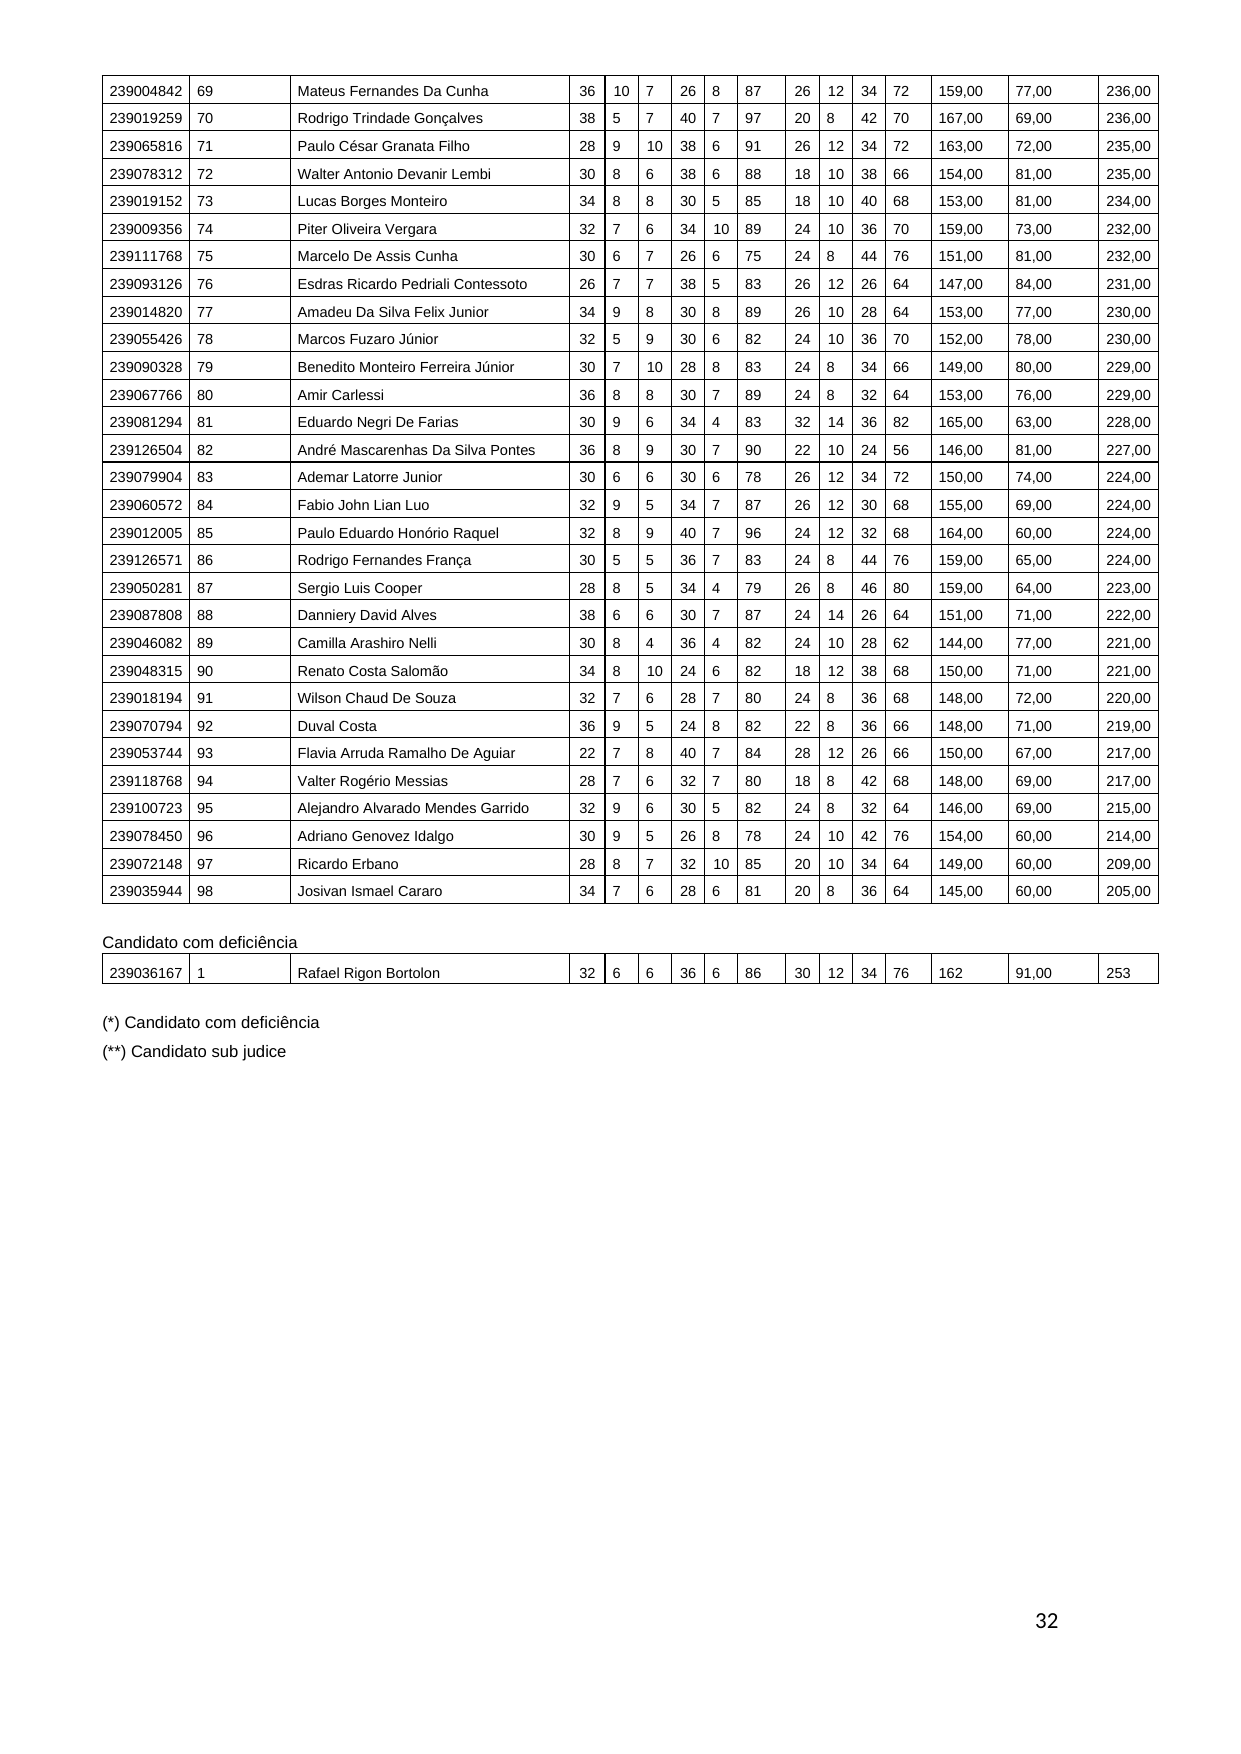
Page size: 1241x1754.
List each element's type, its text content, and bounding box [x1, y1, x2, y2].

table_cell 239067766 [103, 380, 189, 406]
table_cell 9 [606, 711, 638, 737]
table_cell 38 [570, 600, 604, 627]
table_cell 239012005 [103, 518, 189, 544]
table_cell 12 [820, 463, 852, 489]
table_cell 7 [705, 545, 737, 572]
table_cell 60,00 [1009, 876, 1098, 903]
table_cell 89 [738, 214, 785, 240]
table_cell 56 [886, 435, 931, 461]
table_cell 7 [705, 683, 737, 710]
table_cell 32 [570, 490, 604, 517]
table_cell 32 [786, 407, 819, 434]
table_cell 60,00 [1009, 518, 1098, 544]
table_cell 82 [738, 628, 785, 654]
table_cell 81 [738, 876, 785, 903]
table_cell 72 [886, 131, 931, 158]
table_cell 83 [738, 545, 785, 572]
table_header 6 [606, 954, 638, 983]
table_cell 28 [570, 131, 604, 158]
table_cell 82 [738, 794, 785, 820]
table_cell 34 [570, 656, 604, 682]
table_cell 7 [639, 241, 671, 268]
table_cell 89 [738, 297, 785, 323]
table_cell 215,00 [1099, 794, 1158, 820]
table_cell Eduardo Negri De Farias [291, 407, 569, 434]
table_cell 26 [672, 241, 704, 268]
table_cell 22 [786, 711, 819, 737]
table_cell 30 [570, 407, 604, 434]
table_cell 26 [786, 76, 819, 102]
table_cell 60,00 [1009, 821, 1098, 848]
table_cell 34 [853, 131, 885, 158]
table_cell 239078450 [103, 821, 189, 848]
table_cell 8 [820, 241, 852, 268]
table_cell 24 [786, 352, 819, 379]
table_cell 7 [606, 738, 638, 765]
table_cell 76 [886, 545, 931, 572]
table_cell 24 [786, 241, 819, 268]
table_cell 77,00 [1009, 76, 1098, 102]
table_cell 6 [705, 159, 737, 185]
table_cell 26 [853, 738, 885, 765]
table_cell 239018194 [103, 683, 189, 710]
table_cell 96 [738, 518, 785, 544]
table_cell 18 [786, 766, 819, 792]
table_cell 9 [639, 435, 671, 461]
table_cell 85 [738, 849, 785, 875]
table_cell 64 [886, 297, 931, 323]
table_cell 66 [886, 738, 931, 765]
table_cell 26 [672, 821, 704, 848]
table_cell 5 [705, 269, 737, 296]
table_cell 66 [886, 352, 931, 379]
table_cell 12 [820, 269, 852, 296]
table_cell 81 [190, 407, 290, 434]
table_cell 8 [606, 656, 638, 682]
table_header 239036167 [103, 954, 189, 983]
table_cell 7 [705, 490, 737, 517]
table_cell 32 [570, 794, 604, 820]
table_header 6 [639, 954, 671, 983]
table_cell 24 [786, 545, 819, 572]
table_cell 38 [672, 159, 704, 185]
table_cell 5 [606, 324, 638, 351]
table_cell 87 [738, 76, 785, 102]
table_cell 24 [786, 380, 819, 406]
table_cell 10 [639, 352, 671, 379]
table_cell Rodrigo Trindade Gonçalves [291, 104, 569, 130]
table_cell 32 [853, 380, 885, 406]
table_cell 76 [886, 241, 931, 268]
table_header 86 [738, 954, 785, 983]
table_cell 81,00 [1009, 435, 1098, 461]
table_cell 144,00 [932, 628, 1008, 654]
table_cell Josivan Ismael Cararo [291, 876, 569, 903]
table_header 1 [190, 954, 290, 983]
table_cell 34 [570, 186, 604, 213]
table_cell 66 [886, 711, 931, 737]
table_cell 239009356 [103, 214, 189, 240]
table_header 6 [705, 954, 737, 983]
table_cell 10 [820, 821, 852, 848]
table_cell 28 [570, 849, 604, 875]
table_cell 9 [639, 518, 671, 544]
table_cell 64,00 [1009, 573, 1098, 599]
table_cell 32 [570, 518, 604, 544]
table_cell 30 [672, 324, 704, 351]
table_cell 89 [190, 628, 290, 654]
table_cell 4 [705, 628, 737, 654]
table_cell 42 [853, 821, 885, 848]
table_cell 6 [639, 159, 671, 185]
table_cell 71,00 [1009, 711, 1098, 737]
table_cell 8 [820, 352, 852, 379]
table_cell 96 [190, 821, 290, 848]
table_cell 239019259 [103, 104, 189, 130]
table_cell 165,00 [932, 407, 1008, 434]
table_cell 8 [606, 159, 638, 185]
table_cell 6 [705, 131, 737, 158]
table_cell 77 [190, 297, 290, 323]
table_cell 28 [570, 766, 604, 792]
table_cell 83 [190, 463, 290, 489]
table_cell 79 [738, 573, 785, 599]
table_cell 40 [672, 738, 704, 765]
table_cell 8 [606, 628, 638, 654]
table_cell 34 [672, 407, 704, 434]
table_cell 36 [570, 711, 604, 737]
table_cell 221,00 [1099, 628, 1158, 654]
table_cell 12 [820, 76, 852, 102]
table_header 12 [820, 954, 852, 983]
table_cell 36 [672, 628, 704, 654]
table_cell 26 [786, 269, 819, 296]
table_cell 6 [705, 656, 737, 682]
table_cell 239118768 [103, 766, 189, 792]
table_cell 71 [190, 131, 290, 158]
table_cell 24 [786, 214, 819, 240]
table_cell 64 [886, 600, 931, 627]
table_cell 239078312 [103, 159, 189, 185]
table_cell 28 [786, 738, 819, 765]
table_cell 10 [639, 131, 671, 158]
table_cell 236,00 [1099, 76, 1158, 102]
table_cell 149,00 [932, 352, 1008, 379]
table_cell 8 [639, 186, 671, 213]
table_cell Rodrigo Fernandes França [291, 545, 569, 572]
table_cell 5 [639, 490, 671, 517]
table_header 162 [932, 954, 1008, 983]
table_cell Paulo Eduardo Honório Raquel [291, 518, 569, 544]
table_cell 90 [738, 435, 785, 461]
table_cell 30 [672, 600, 704, 627]
table_cell 73 [190, 186, 290, 213]
table_cell 78 [738, 821, 785, 848]
table_cell 10 [820, 849, 852, 875]
table_cell 90 [190, 656, 290, 682]
table_cell 164,00 [932, 518, 1008, 544]
table_cell 154,00 [932, 821, 1008, 848]
table_cell 232,00 [1099, 214, 1158, 240]
table_cell 10 [820, 628, 852, 654]
table_cell Lucas Borges Monteiro [291, 186, 569, 213]
table_cell 8 [820, 573, 852, 599]
table_cell 72 [886, 76, 931, 102]
table_cell Mateus Fernandes Da Cunha [291, 76, 569, 102]
table_cell 26 [786, 297, 819, 323]
table_cell 70 [886, 324, 931, 351]
table_cell 76,00 [1009, 380, 1098, 406]
table_cell 30 [570, 545, 604, 572]
table_cell 235,00 [1099, 159, 1158, 185]
text (**) Candidato sub judice [102, 1042, 1152, 1061]
table_cell 5 [639, 573, 671, 599]
table_cell Ricardo Erbano [291, 849, 569, 875]
table_cell 7 [705, 104, 737, 130]
table_cell 12 [820, 490, 852, 517]
table_cell 8 [705, 297, 737, 323]
table_cell 159,00 [932, 545, 1008, 572]
table_cell 26 [853, 600, 885, 627]
table_cell 40 [672, 104, 704, 130]
table_cell 26 [672, 76, 704, 102]
table_cell 7 [606, 683, 638, 710]
table_cell 87 [190, 573, 290, 599]
table_cell 7 [606, 876, 638, 903]
table_cell 78,00 [1009, 324, 1098, 351]
table_cell 76 [190, 269, 290, 296]
table_cell 68 [886, 766, 931, 792]
table_cell 149,00 [932, 849, 1008, 875]
table_cell 14 [820, 600, 852, 627]
table_cell 235,00 [1099, 131, 1158, 158]
table_cell Paulo César Granata Filho [291, 131, 569, 158]
table_cell 8 [820, 766, 852, 792]
table_cell 8 [639, 380, 671, 406]
table_cell 80 [190, 380, 290, 406]
table_cell 239126504 [103, 435, 189, 461]
table_cell 153,00 [932, 380, 1008, 406]
table_cell 80,00 [1009, 352, 1098, 379]
table_cell 145,00 [932, 876, 1008, 903]
table_cell 6 [606, 241, 638, 268]
table_cell 24 [672, 711, 704, 737]
table_cell 239126571 [103, 545, 189, 572]
table_cell 20 [786, 849, 819, 875]
table_cell 228,00 [1099, 407, 1158, 434]
table_cell 6 [639, 766, 671, 792]
table_cell 32 [672, 849, 704, 875]
table_cell 24 [786, 518, 819, 544]
table_cell 28 [853, 297, 885, 323]
table_cell 147,00 [932, 269, 1008, 296]
table_cell 68 [886, 490, 931, 517]
table_cell 4 [705, 573, 737, 599]
table_header 253 [1099, 954, 1158, 983]
table_cell 154,00 [932, 159, 1008, 185]
table_cell 32 [570, 324, 604, 351]
table_cell 84,00 [1009, 269, 1098, 296]
table_cell 38 [570, 104, 604, 130]
table_cell 69,00 [1009, 104, 1098, 130]
table_cell 8 [639, 738, 671, 765]
table_cell 64 [886, 876, 931, 903]
table_cell 6 [639, 407, 671, 434]
table_cell 167,00 [932, 104, 1008, 130]
table_cell 34 [853, 352, 885, 379]
table_cell 232,00 [1099, 241, 1158, 268]
table_cell Duval Costa [291, 711, 569, 737]
table_cell 20 [786, 876, 819, 903]
table_cell 7 [639, 269, 671, 296]
table_cell 8 [606, 573, 638, 599]
table_cell 36 [672, 545, 704, 572]
table_cell 223,00 [1099, 573, 1158, 599]
table_cell 7 [639, 104, 671, 130]
table_cell 7 [705, 435, 737, 461]
table_cell 224,00 [1099, 490, 1158, 517]
table_cell Sergio Luis Cooper [291, 573, 569, 599]
table_cell 148,00 [932, 711, 1008, 737]
table_cell 32 [853, 794, 885, 820]
table_cell 34 [570, 297, 604, 323]
table_cell 239090328 [103, 352, 189, 379]
table_cell 40 [853, 186, 885, 213]
table_cell 230,00 [1099, 324, 1158, 351]
table_cell 6 [639, 463, 671, 489]
table_cell 150,00 [932, 463, 1008, 489]
table_cell 97 [190, 849, 290, 875]
table_cell 7 [606, 352, 638, 379]
table_cell 69 [190, 76, 290, 102]
table_cell 95 [190, 794, 290, 820]
table_cell 66 [886, 159, 931, 185]
table_header 76 [886, 954, 931, 983]
table_cell 80 [886, 573, 931, 599]
table_cell 60,00 [1009, 849, 1098, 875]
table_cell 89 [738, 380, 785, 406]
table_cell 6 [639, 683, 671, 710]
table_cell 152,00 [932, 324, 1008, 351]
table_cell 32 [672, 766, 704, 792]
table_cell 72 [190, 159, 290, 185]
table_cell 153,00 [932, 186, 1008, 213]
table_cell 6 [705, 241, 737, 268]
table_cell Fabio John Lian Luo [291, 490, 569, 517]
table_cell 87 [738, 600, 785, 627]
table_cell 30 [570, 821, 604, 848]
table_cell 8 [820, 711, 852, 737]
table_cell 63,00 [1009, 407, 1098, 434]
table_cell 26 [786, 131, 819, 158]
table_cell 91 [190, 683, 290, 710]
table_cell 75 [738, 241, 785, 268]
table_cell 148,00 [932, 766, 1008, 792]
table_cell 7 [705, 766, 737, 792]
table_cell 236,00 [1099, 104, 1158, 130]
table_cell 8 [639, 297, 671, 323]
table_cell 83 [738, 269, 785, 296]
table_cell 224,00 [1099, 518, 1158, 544]
table_cell 72,00 [1009, 131, 1098, 158]
table_cell 9 [606, 794, 638, 820]
table_cell 30 [570, 463, 604, 489]
table_cell 5 [639, 545, 671, 572]
table_cell 221,00 [1099, 656, 1158, 682]
table_cell 217,00 [1099, 738, 1158, 765]
table_cell 24 [786, 683, 819, 710]
table_cell 10 [820, 186, 852, 213]
table_cell 71,00 [1009, 600, 1098, 627]
table_cell 9 [639, 324, 671, 351]
table_cell 72,00 [1009, 683, 1098, 710]
table_cell 78 [738, 463, 785, 489]
table_cell 6 [705, 876, 737, 903]
table_cell 8 [606, 435, 638, 461]
table_cell 30 [672, 380, 704, 406]
table_cell 18 [786, 186, 819, 213]
table_cell 5 [639, 821, 671, 848]
table_cell Walter Antonio Devanir Lembi [291, 159, 569, 185]
table_cell 151,00 [932, 600, 1008, 627]
table_cell 8 [820, 876, 852, 903]
table_cell 38 [853, 656, 885, 682]
table_cell 34 [672, 490, 704, 517]
table_cell 98 [190, 876, 290, 903]
table_cell 68 [886, 186, 931, 213]
table_cell 62 [886, 628, 931, 654]
table_cell 222,00 [1099, 600, 1158, 627]
table_cell 10 [820, 324, 852, 351]
table_cell 8 [820, 380, 852, 406]
table_cell 71,00 [1009, 656, 1098, 682]
table_cell 42 [853, 104, 885, 130]
table_cell 6 [639, 794, 671, 820]
table_cell 153,00 [932, 297, 1008, 323]
table_cell 30 [570, 159, 604, 185]
table_cell 24 [853, 435, 885, 461]
table_cell 4 [639, 628, 671, 654]
table_cell 8 [820, 683, 852, 710]
table_cell 36 [570, 435, 604, 461]
table_cell 8 [606, 518, 638, 544]
table_cell 7 [705, 380, 737, 406]
table_cell 8 [820, 104, 852, 130]
table_cell 146,00 [932, 794, 1008, 820]
table_cell 214,00 [1099, 821, 1158, 848]
table_cell Valter Rogério Messias [291, 766, 569, 792]
table_cell 80 [738, 683, 785, 710]
table_cell Camilla Arashiro Nelli [291, 628, 569, 654]
table_cell 6 [639, 876, 671, 903]
table_cell 42 [853, 766, 885, 792]
table_cell 22 [786, 435, 819, 461]
table_cell 38 [672, 269, 704, 296]
table_cell 82 [738, 656, 785, 682]
table_cell 34 [672, 214, 704, 240]
table_cell 44 [853, 241, 885, 268]
table_cell 76 [886, 821, 931, 848]
table_cell 12 [820, 131, 852, 158]
table_cell 6 [705, 463, 737, 489]
table_cell 74 [190, 214, 290, 240]
table_cell 7 [639, 849, 671, 875]
table_cell 217,00 [1099, 766, 1158, 792]
table_cell 239046082 [103, 628, 189, 654]
table_cell 151,00 [932, 241, 1008, 268]
table_cell 36 [853, 683, 885, 710]
table_cell Renato Costa Salomão [291, 656, 569, 682]
table_cell 70 [190, 104, 290, 130]
table_cell 24 [786, 794, 819, 820]
table_cell Wilson Chaud De Souza [291, 683, 569, 710]
table_cell 239019152 [103, 186, 189, 213]
table_cell 38 [672, 131, 704, 158]
table_cell 239004842 [103, 76, 189, 102]
table_cell 84 [190, 490, 290, 517]
table_cell 9 [606, 821, 638, 848]
table_cell 159,00 [932, 214, 1008, 240]
table_cell 9 [606, 407, 638, 434]
table_cell 219,00 [1099, 711, 1158, 737]
table_cell Amadeu Da Silva Felix Junior [291, 297, 569, 323]
table_cell 26 [786, 490, 819, 517]
table_cell 10 [820, 297, 852, 323]
table_cell 239111768 [103, 241, 189, 268]
table_header 36 [672, 954, 704, 983]
table_cell Ademar Latorre Junior [291, 463, 569, 489]
table_cell 68 [886, 656, 931, 682]
table_cell 46 [853, 573, 885, 599]
table_cell 82 [738, 324, 785, 351]
table_cell 83 [738, 352, 785, 379]
table_cell 30 [672, 435, 704, 461]
table_cell Flavia Arruda Ramalho De Aguiar [291, 738, 569, 765]
table_cell 26 [786, 573, 819, 599]
table_cell Alejandro Alvarado Mendes Garrido [291, 794, 569, 820]
table_cell 73,00 [1009, 214, 1098, 240]
table_cell 239035944 [103, 876, 189, 903]
table_cell 239053744 [103, 738, 189, 765]
table_cell Esdras Ricardo Pedriali Contessoto [291, 269, 569, 296]
table_cell 40 [672, 518, 704, 544]
table_cell 239081294 [103, 407, 189, 434]
table_cell 5 [606, 545, 638, 572]
table_cell 70 [886, 104, 931, 130]
table_cell 155,00 [932, 490, 1008, 517]
table_cell 24 [786, 821, 819, 848]
table_cell 32 [570, 683, 604, 710]
table_cell 18 [786, 656, 819, 682]
table_cell 64 [886, 269, 931, 296]
table_cell Danniery David Alves [291, 600, 569, 627]
table_cell 9 [606, 490, 638, 517]
table_cell 159,00 [932, 573, 1008, 599]
table_cell 12 [820, 656, 852, 682]
table_cell 97 [738, 104, 785, 130]
table_cell 34 [853, 463, 885, 489]
table_cell 150,00 [932, 656, 1008, 682]
table_cell 68 [886, 683, 931, 710]
table_cell 82 [190, 435, 290, 461]
table_cell 239050281 [103, 573, 189, 599]
table_cell 65,00 [1009, 545, 1098, 572]
table_cell 239087808 [103, 600, 189, 627]
table_cell 163,00 [932, 131, 1008, 158]
table_cell 64 [886, 849, 931, 875]
table_cell 36 [853, 407, 885, 434]
table_cell 7 [606, 269, 638, 296]
table_cell 36 [570, 76, 604, 102]
table_cell 205,00 [1099, 876, 1158, 903]
table_cell 7 [639, 76, 671, 102]
table_cell 7 [705, 600, 737, 627]
table_cell 14 [820, 407, 852, 434]
table_cell 10 [639, 656, 671, 682]
table_cell 44 [853, 545, 885, 572]
table_cell 36 [853, 711, 885, 737]
table_cell 36 [853, 214, 885, 240]
table_cell 6 [606, 600, 638, 627]
table_cell 6 [606, 463, 638, 489]
table_cell 86 [190, 545, 290, 572]
table_cell 34 [672, 573, 704, 599]
table_cell 6 [639, 600, 671, 627]
table_cell 230,00 [1099, 297, 1158, 323]
table_cell 30 [672, 463, 704, 489]
table_header Rafael Rigon Bortolon [291, 954, 569, 983]
table_cell 239060572 [103, 490, 189, 517]
table_cell 64 [886, 380, 931, 406]
table_cell 26 [786, 463, 819, 489]
table_cell 9 [606, 131, 638, 158]
table_cell 82 [886, 407, 931, 434]
table_cell Adriano Genovez Idalgo [291, 821, 569, 848]
table_cell 239079904 [103, 463, 189, 489]
table_cell 36 [853, 324, 885, 351]
table_cell 26 [570, 269, 604, 296]
table_cell 8 [705, 352, 737, 379]
table_cell 8 [705, 76, 737, 102]
table_cell 6 [705, 324, 737, 351]
table_cell 239055426 [103, 324, 189, 351]
table_cell 239072148 [103, 849, 189, 875]
table_cell 81,00 [1009, 159, 1098, 185]
table_cell 8 [606, 849, 638, 875]
table_cell Benedito Monteiro Ferreira Júnior [291, 352, 569, 379]
table_cell 24 [786, 324, 819, 351]
table_cell 18 [786, 159, 819, 185]
table_cell 88 [190, 600, 290, 627]
table_cell 32 [853, 518, 885, 544]
table_cell 234,00 [1099, 186, 1158, 213]
table_cell 239014820 [103, 297, 189, 323]
table_cell 75 [190, 241, 290, 268]
table_cell 239070794 [103, 711, 189, 737]
table_cell 85 [190, 518, 290, 544]
table_cell 70 [886, 214, 931, 240]
table_cell 239100723 [103, 794, 189, 820]
table_cell 30 [570, 241, 604, 268]
text (*) Candidato com deficiência [102, 1013, 1152, 1032]
table_cell 87 [738, 490, 785, 517]
table_cell 146,00 [932, 435, 1008, 461]
table_cell 92 [190, 711, 290, 737]
table_cell 80 [738, 766, 785, 792]
table_cell 229,00 [1099, 380, 1158, 406]
table_cell 34 [853, 76, 885, 102]
table_cell 209,00 [1099, 849, 1158, 875]
table_cell 5 [639, 711, 671, 737]
text Candidato com deficiência [102, 933, 1152, 952]
table_cell 64 [886, 794, 931, 820]
table_cell 9 [606, 297, 638, 323]
table_cell 88 [738, 159, 785, 185]
table_cell 24 [672, 656, 704, 682]
table_cell 22 [570, 738, 604, 765]
table_cell 28 [672, 352, 704, 379]
table_cell 81,00 [1009, 186, 1098, 213]
table_cell Piter Oliveira Vergara [291, 214, 569, 240]
table_cell 30 [570, 628, 604, 654]
table_cell 148,00 [932, 683, 1008, 710]
table_cell 4 [705, 407, 737, 434]
table_cell Marcelo De Assis Cunha [291, 241, 569, 268]
table_cell 34 [853, 849, 885, 875]
table_cell 83 [738, 407, 785, 434]
table_cell 8 [606, 186, 638, 213]
table_cell 69,00 [1009, 766, 1098, 792]
table_cell 93 [190, 738, 290, 765]
table_cell 28 [853, 628, 885, 654]
table_cell 81,00 [1009, 241, 1098, 268]
table_cell 32 [570, 214, 604, 240]
table_cell 34 [570, 876, 604, 903]
table_cell 5 [705, 186, 737, 213]
table_cell 5 [606, 104, 638, 130]
table_cell 77,00 [1009, 297, 1098, 323]
table_header 32 [570, 954, 604, 983]
table_cell 30 [853, 490, 885, 517]
table_cell 24 [786, 600, 819, 627]
table_cell 36 [570, 380, 604, 406]
table_cell 85 [738, 186, 785, 213]
table_cell 229,00 [1099, 352, 1158, 379]
table_cell 150,00 [932, 738, 1008, 765]
table_cell 10 [820, 214, 852, 240]
table_cell 30 [672, 186, 704, 213]
table_cell 24 [786, 628, 819, 654]
table_cell 10 [705, 214, 737, 240]
table_header 30 [786, 954, 819, 983]
table_cell 26 [853, 269, 885, 296]
table_cell Amir Carlessi [291, 380, 569, 406]
table_cell 10 [606, 76, 638, 102]
table_cell 38 [853, 159, 885, 185]
table_cell 77,00 [1009, 628, 1098, 654]
table_cell 227,00 [1099, 435, 1158, 461]
table_cell 10 [705, 849, 737, 875]
table_cell 10 [820, 159, 852, 185]
table_cell 224,00 [1099, 463, 1158, 489]
table_cell 28 [570, 573, 604, 599]
table_cell 20 [786, 104, 819, 130]
table_cell 7 [606, 766, 638, 792]
table_cell 68 [886, 518, 931, 544]
table_cell 28 [672, 876, 704, 903]
table_cell André Mascarenhas Da Silva Pontes [291, 435, 569, 461]
table_header 91,00 [1009, 954, 1098, 983]
table_cell 231,00 [1099, 269, 1158, 296]
table_cell 239093126 [103, 269, 189, 296]
table_cell 82 [738, 711, 785, 737]
table_cell 239048315 [103, 656, 189, 682]
table_cell 220,00 [1099, 683, 1158, 710]
table_cell 10 [820, 435, 852, 461]
table_cell 79 [190, 352, 290, 379]
table_header 34 [853, 954, 885, 983]
table_cell 84 [738, 738, 785, 765]
table_cell 72 [886, 463, 931, 489]
table_cell 78 [190, 324, 290, 351]
table_cell 159,00 [932, 76, 1008, 102]
table_cell 91 [738, 131, 785, 158]
table_cell 5 [705, 794, 737, 820]
table_cell 30 [570, 352, 604, 379]
table_cell 69,00 [1009, 794, 1098, 820]
table_cell 30 [672, 297, 704, 323]
table_cell 30 [672, 794, 704, 820]
table_cell 7 [705, 518, 737, 544]
table_cell 8 [820, 545, 852, 572]
table_cell 8 [705, 821, 737, 848]
table_cell 224,00 [1099, 545, 1158, 572]
table_cell 8 [606, 380, 638, 406]
table_cell 69,00 [1009, 490, 1098, 517]
table_cell 36 [853, 876, 885, 903]
table_cell 7 [705, 738, 737, 765]
table_cell 28 [672, 683, 704, 710]
table_cell 6 [639, 214, 671, 240]
table_cell 8 [705, 711, 737, 737]
table_cell 12 [820, 518, 852, 544]
table_cell 239065816 [103, 131, 189, 158]
table_cell 12 [820, 738, 852, 765]
table_cell Marcos Fuzaro Júnior [291, 324, 569, 351]
table_cell 7 [606, 214, 638, 240]
table_cell 74,00 [1009, 463, 1098, 489]
table_cell 94 [190, 766, 290, 792]
table_cell 8 [820, 794, 852, 820]
table_cell 67,00 [1009, 738, 1098, 765]
